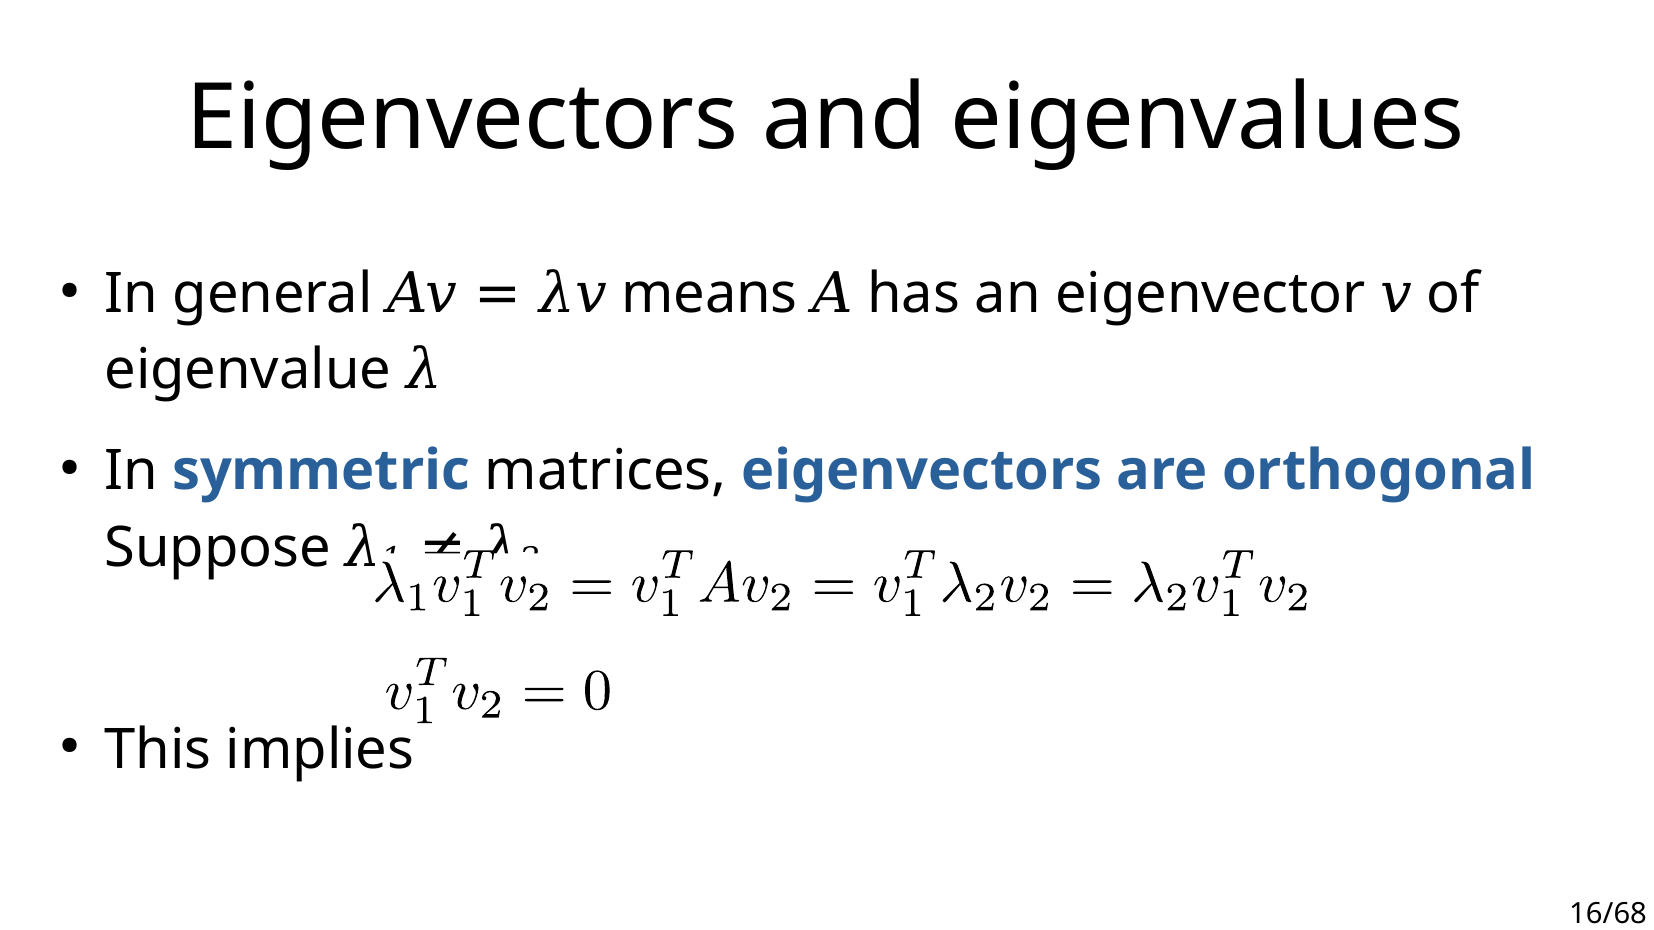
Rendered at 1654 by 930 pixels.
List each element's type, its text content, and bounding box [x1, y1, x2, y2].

list In general Av = λv means A has an eigenvector v of eigenvalue λ In symmetric matrices, eigenvectors are orthogonal Suppose λ1 ≠ λ2 This implies [45, 252, 1621, 793]
text_box [386, 657, 610, 724]
text_box [375, 550, 1307, 616]
title Eigenvectors and eigenvalues [82, 1, 1571, 225]
